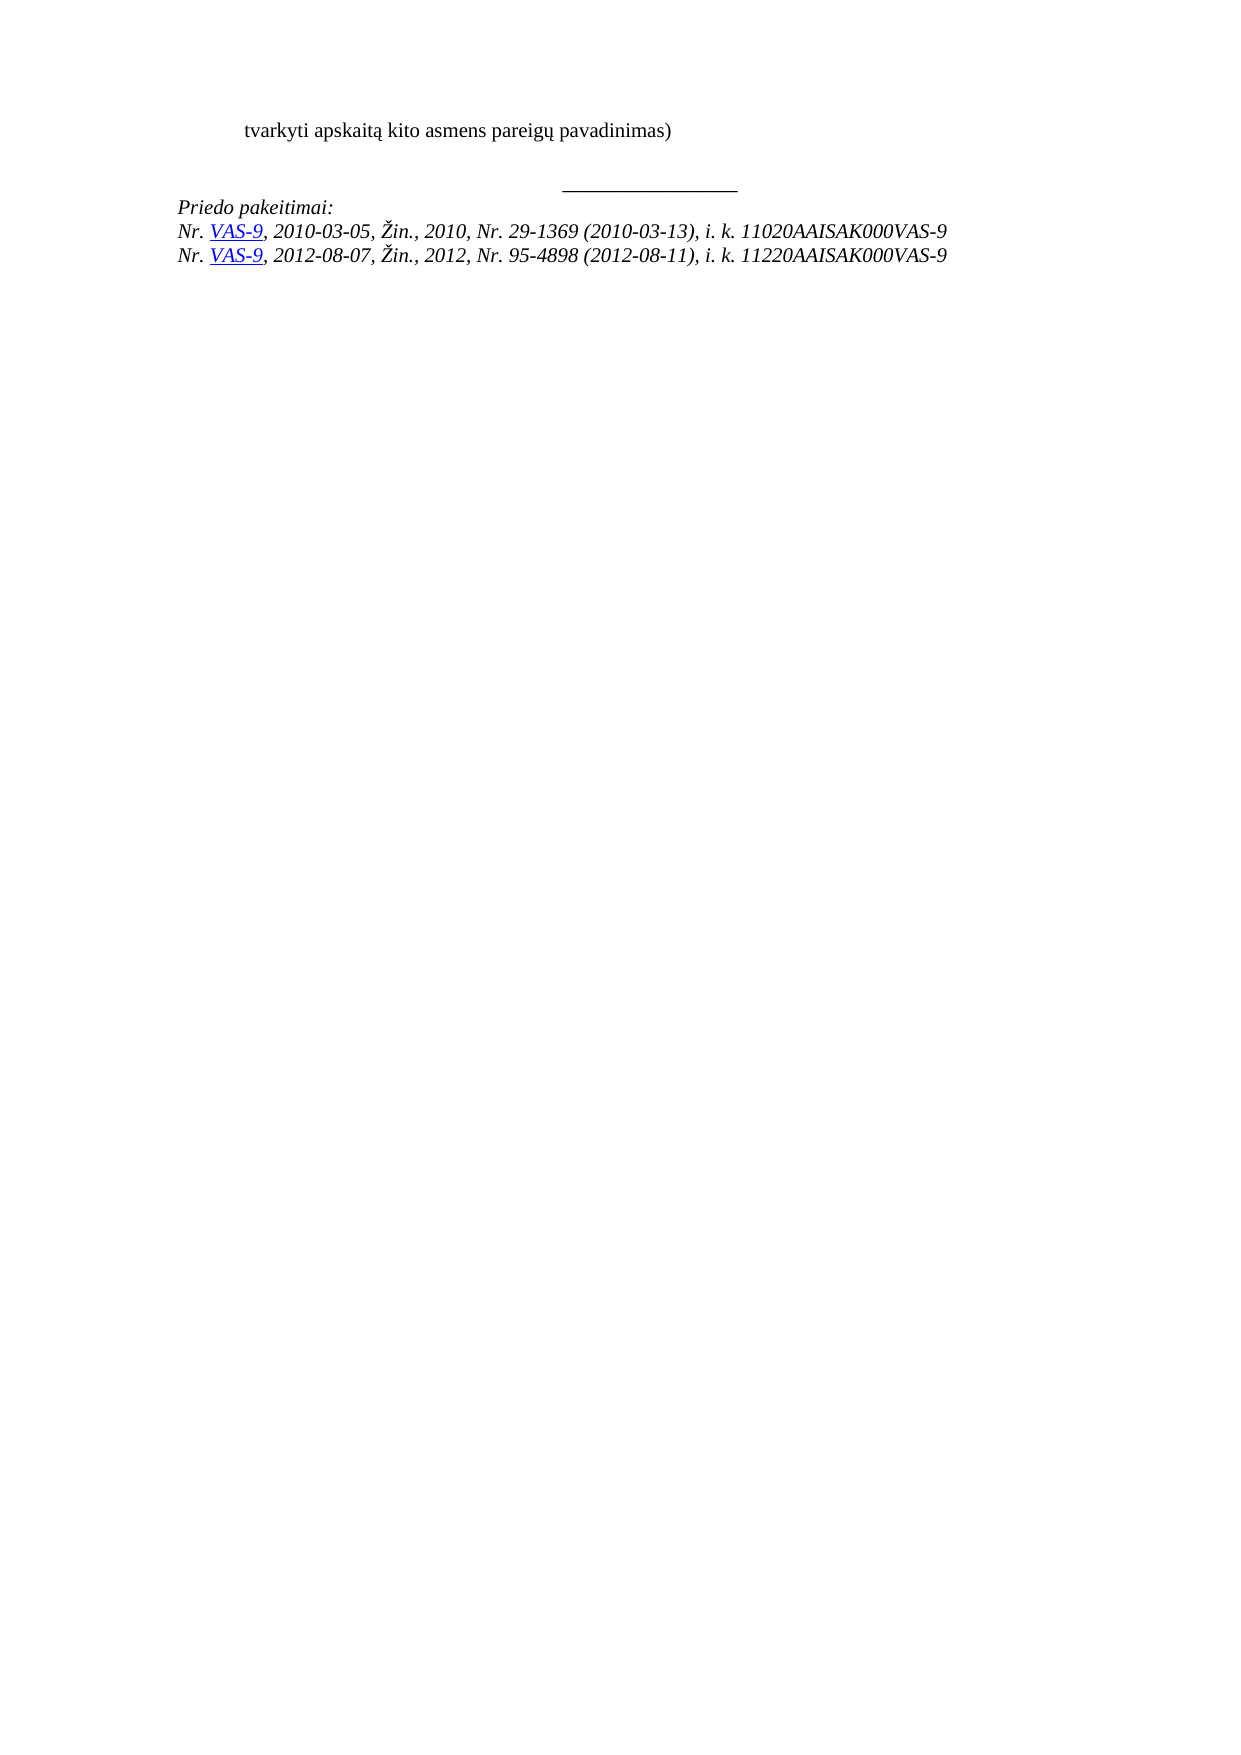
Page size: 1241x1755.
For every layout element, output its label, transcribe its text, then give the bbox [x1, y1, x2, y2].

text Priedo pakeitimai: [177, 195, 1122, 219]
text ______________ [177, 166, 1122, 195]
table_header [705, 118, 942, 142]
table_header tvarkyti apskaitą kito asmens pareigų pavadinimas) [233, 118, 705, 142]
text Nr. VAS-9, 2012-08-07, Žin., 2012, Nr. 95-4898 (2012-08-11), i. k. 11220AAISAK000VAS-9 [177, 243, 1122, 267]
text Nr. VAS-9, 2010-03-05, Žin., 2010, Nr. 29-1369 (2010-03-13), i. k. 11020AAISAK000VAS-9 [177, 219, 1122, 243]
table_header [942, 118, 1192, 142]
